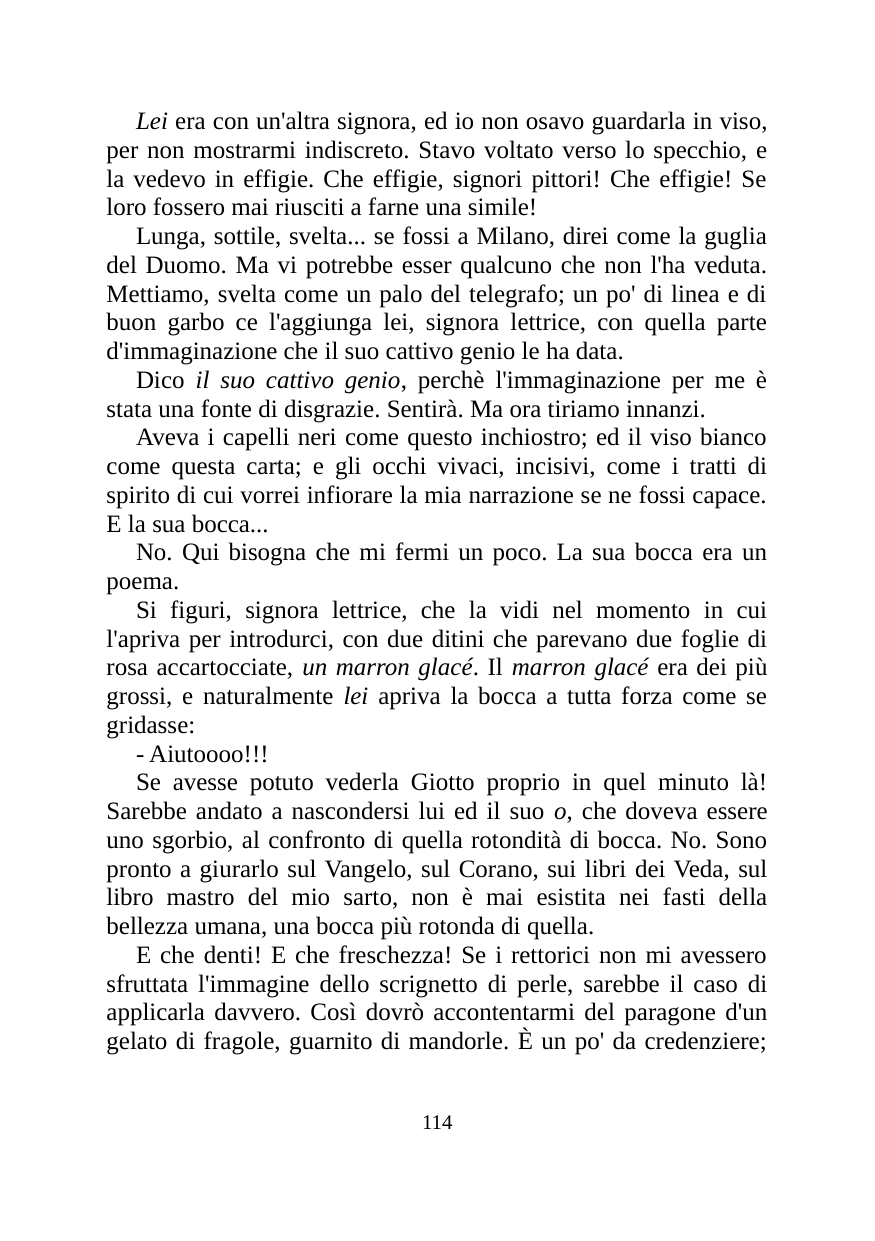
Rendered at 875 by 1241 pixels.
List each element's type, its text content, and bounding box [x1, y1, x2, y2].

text Dico il suo cattivo genio, perchè l'immaginazione per me è stata una fonte di disgrazie. Sentirà. Ma ora tiriamo innanzi. [106, 365, 768, 422]
text E che denti! E che freschezza! Se i rettorici non mi avessero sfruttata l'immagine dello scrignetto di perle, sarebbe il caso di applicarla davvero. Così dovrò accontentarmi del paragone d'un gelato di fragole, guarnito di mandorle. È un po' da credenziere; [106, 940, 768, 1055]
text Lunga, sottile, svelta... se fossi a Milano, direi come la guglia del Duomo. Ma vi potrebbe esser qualcuno che non l'ha veduta. Mettiamo, svelta come un palo del telegrafo; un po' di linea e di buon garbo ce l'aggiunga lei, signora lettrice, con quella parte d'immaginazione che il suo cattivo genio le ha data. [106, 221, 768, 365]
text Lei era con un'altra signora, ed io non osavo guardarla in viso, per non mostrarmi indiscreto. Stavo voltato verso lo specchio, e la vedevo in effigie. Che effigie, signori pittori! Che effigie! Se loro fossero mai riusciti a farne una simile! [106, 106, 768, 221]
text - Aiutoooo!!! [106, 739, 768, 767]
text Aveva i capelli neri come questo inchiostro; ed il viso bianco come questa carta; e gli occhi vivaci, incisivi, come i tratti di spirito di cui vorrei infiorare la mia narrazione se ne fossi capace. E la sua bocca... [106, 422, 768, 537]
text Si figuri, signora lettrice, che la vidi nel momento in cui l'apriva per introdurci, con due ditini che parevano due foglie di rosa accartocciate, un marron glacé. Il marron glacé era dei più grossi, e naturalmente lei apriva la bocca a tutta forza come se gridasse: [106, 595, 768, 739]
text No. Qui bisogna che mi fermi un poco. La sua bocca era un poema. [106, 537, 768, 595]
text Se avesse potuto vederla Giotto proprio in quel minuto là! Sarebbe andato a nascondersi lui ed il suo o, che doveva essere uno sgorbio, al confronto di quella rotondità di bocca. No. Sono pronto a giurarlo sul Vangelo, sul Corano, sui libri dei Veda, sul libro mastro del mio sarto, non è mai esistita nei fasti della bellezza umana, una bocca più rotonda di quella. [106, 767, 768, 940]
